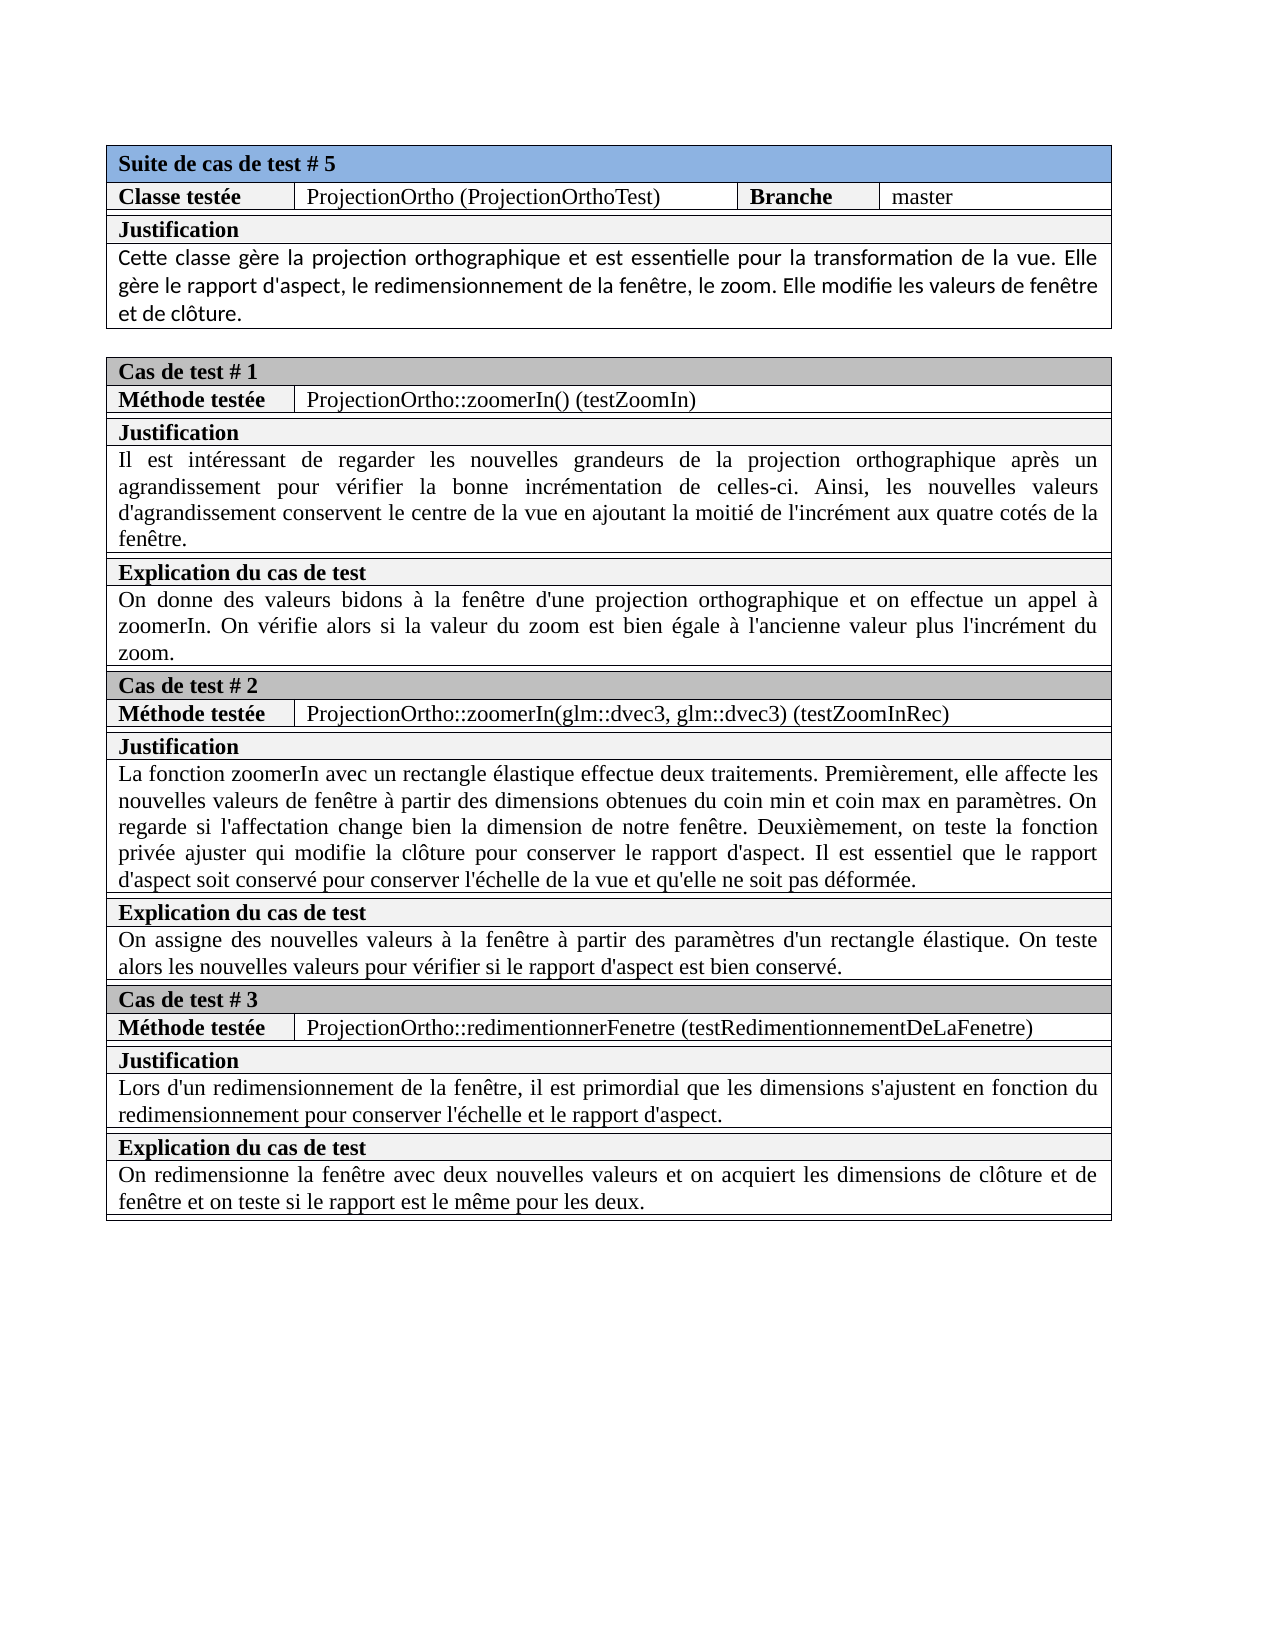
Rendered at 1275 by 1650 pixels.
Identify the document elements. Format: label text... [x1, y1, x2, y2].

table_cell ProjectionOrtho (ProjectionOrthoTest) [295, 183, 737, 209]
table_cell [107, 666, 1111, 671]
table_header Cas de test # 1 [107, 358, 1111, 385]
table_cell On redimensionne la fenêtre avec deux nouvelles valeurs et on acquiert les dimensions de clôture et de fenêtre et on teste si le rapport est le même pour les deux. [107, 1161, 1111, 1214]
table_cell [107, 413, 1111, 418]
table_cell Justification [107, 419, 1111, 445]
table_cell Il est intéressant de regarder les nouvelles grandeurs de la projection orthographique après un agrandissement pour vérifier la bonne incrémentation de celles-ci. Ainsi, les nouvelles valeurs d'agrandissement conservent le centre de la vue en ajoutant la moitié de l'incrément aux quatre cotés de la fenêtre. [107, 446, 1111, 552]
table_cell [107, 210, 1111, 215]
table_cell Explication du cas de test [107, 899, 1111, 926]
table_cell Justification [107, 733, 1111, 759]
table_cell [107, 893, 1111, 898]
table_cell Méthode testée [107, 1014, 294, 1040]
table_cell Justification [107, 216, 1111, 242]
table_cell [107, 1041, 1111, 1046]
table_cell ProjectionOrtho::zoomerIn(glm::dvec3, glm::dvec3) (testZoomInRec) [295, 700, 1111, 726]
table_cell master [880, 183, 1111, 209]
table_cell [107, 553, 1111, 558]
table_cell Méthode testée [107, 386, 294, 412]
table_cell [107, 727, 1111, 732]
table_cell On donne des valeurs bidons à la fenêtre d'une projection orthographique et on effectue un appel à zoomerIn. On vérifie alors si la valeur du zoom est bien égale à l'ancienne valeur plus l'incrément du zoom. [107, 586, 1111, 665]
table_cell La fonction zoomerIn avec un rectangle élastique effectue deux traitements. Premièrement, elle affecte les nouvelles valeurs de fenêtre à partir des dimensions obtenues du coin min et coin max en paramètres. On regarde si l'affectation change bien la dimension de notre fenêtre. Deuxièmement, on teste la fonction privée ajuster qui modifie la clôture pour conserver le rapport d'aspect. Il est essentiel que le rapport d'aspect soit conservé pour conserver l'échelle de la vue et qu'elle ne soit pas déformée. [107, 760, 1111, 892]
table_cell [107, 980, 1111, 985]
table_cell [107, 1215, 1111, 1220]
table_cell Explication du cas de test [107, 1134, 1111, 1160]
table_cell Méthode testée [107, 700, 294, 726]
table_header Suite de cas de test # 5 [107, 146, 1111, 182]
table_cell Lors d'un redimensionnement de la fenêtre, il est primordial que les dimensions s'ajustent en fonction du redimensionnement pour conserver l'échelle et le rapport d'aspect. [107, 1074, 1111, 1127]
table_cell Classe testée [107, 183, 294, 209]
table_cell ProjectionOrtho::redimentionnerFenetre (testRedimentionnementDeLaFenetre) [295, 1014, 1111, 1040]
table_cell Cette classe gère la projection orthographique et est essentielle pour la transformation de la vue. Elle gère le rapport d'aspect, le redimensionnement de la fenêtre, le zoom. Elle modifie les valeurs de fenêtre et de clôture. [107, 244, 1111, 327]
table_cell ProjectionOrtho::zoomerIn() (testZoomIn) [295, 386, 1111, 412]
table_cell Cas de test # 2 [107, 672, 1111, 699]
table_cell [107, 1128, 1111, 1133]
table_cell Explication du cas de test [107, 559, 1111, 585]
table_cell Branche [738, 183, 879, 209]
table_cell Cas de test # 3 [107, 986, 1111, 1013]
table_cell Justification [107, 1047, 1111, 1073]
table_cell On assigne des nouvelles valeurs à la fenêtre à partir des paramètres d'un rectangle élastique. On teste alors les nouvelles valeurs pour vérifier si le rapport d'aspect est bien conservé. [107, 927, 1111, 979]
